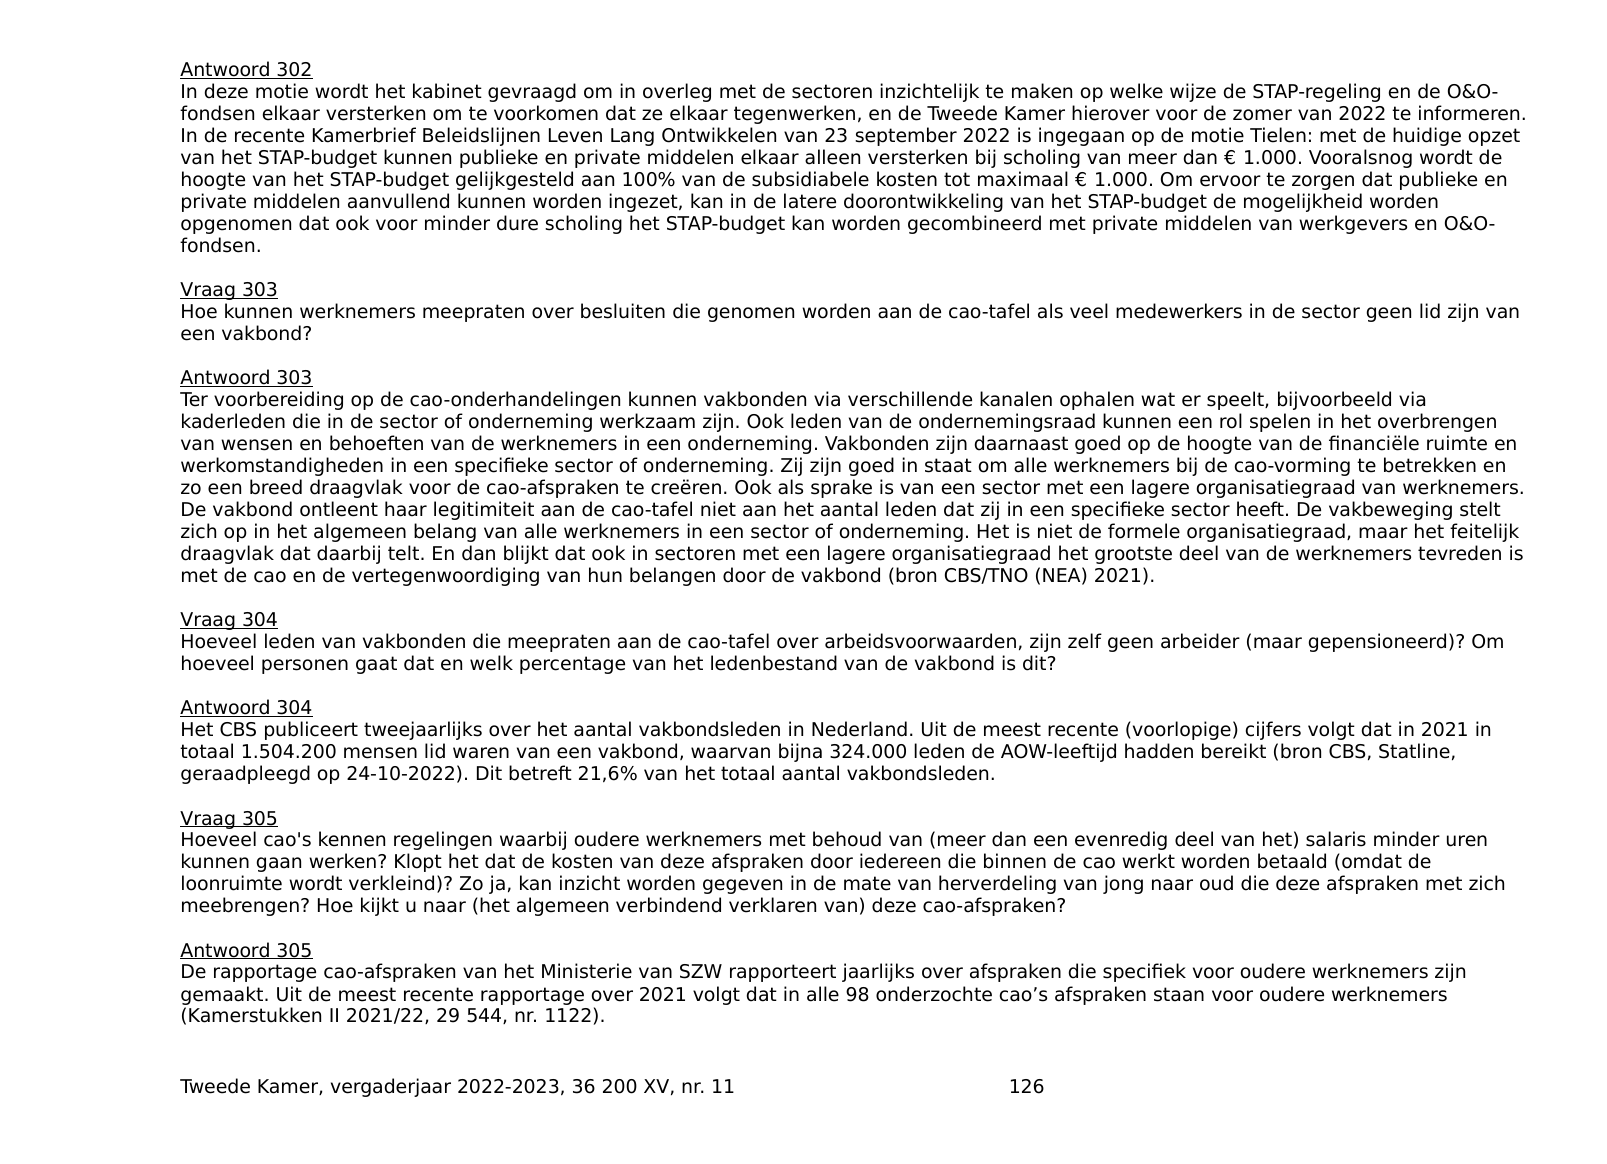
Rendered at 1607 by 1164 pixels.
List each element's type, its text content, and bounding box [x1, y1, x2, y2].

subtitle Antwoord 305 [180, 939, 1529, 961]
subtitle Antwoord 304 [180, 697, 1529, 719]
text Hoeveel cao's kennen regelingen waarbij oudere werknemers met behoud van (meer dan een evenredig deel van het) salaris minder uren kunnen gaan werken? Klopt het dat de kosten van deze afspraken door iedereen die binnen de cao werkt worden betaald (omdat de loonruimte wordt verkleind)? Zo ja, kan inzicht worden gegeven in de mate van herverdeling van jong naar oud die deze afspraken met zich meebrengen? Hoe kijkt u naar (het algemeen verbindend verklaren van) deze cao-afspraken? [180, 829, 1529, 917]
subtitle Vraag 304 [180, 609, 1529, 631]
subtitle Vraag 305 [180, 807, 1529, 829]
text Het CBS publiceert tweejaarlijks over het aantal vakbondsleden in Nederland. Uit de meest recente (voorlopige) cijfers volgt dat in 2021 in totaal 1.504.200 mensen lid waren van een vakbond, waarvan bijna 324.000 leden de AOW-leeftijd hadden bereikt (bron CBS, Statline, geraadpleegd op 24-10-2022). Dit betreft 21,6% van het totaal aantal vakbondsleden. [180, 719, 1529, 785]
text Hoe kunnen werknemers meepraten over besluiten die genomen worden aan de cao-tafel als veel medewerkers in de sector geen lid zijn van een vakbond? [180, 301, 1529, 345]
text Hoeveel leden van vakbonden die meepraten aan de cao-tafel over arbeidsvoorwaarden, zijn zelf geen arbeider (maar gepensioneerd)? Om hoeveel personen gaat dat en welk percentage van het ledenbestand van de vakbond is dit? [180, 631, 1529, 675]
text Ter voorbereiding op de cao-onderhandelingen kunnen vakbonden via verschillende kanalen ophalen wat er speelt, bijvoorbeeld via kaderleden die in de sector of onderneming werkzaam zijn. Ook leden van de ondernemingsraad kunnen een rol spelen in het overbrengen van wensen en behoeften van de werknemers in een onderneming. Vakbonden zijn daarnaast goed op de hoogte van de financiële ruimte en werkomstandigheden in een specifieke sector of onderneming. Zij zijn goed in staat om alle werknemers bij de cao-vorming te betrekken en zo een breed draagvlak voor de cao-afspraken te creëren. Ook als sprake is van een sector met een lagere organisatiegraad van werknemers. De vakbond ontleent haar legitimiteit aan de cao-tafel niet aan het aantal leden dat zij in een specifieke sector heeft. De vakbeweging stelt zich op in het algemeen belang van alle werknemers in een sector of onderneming. Het is niet de formele organisatiegraad, maar het feitelijk draagvlak dat daarbij telt. En dan blijkt dat ook in sectoren met een lagere organisatiegraad het grootste deel van de werknemers tevreden is met de cao en de vertegenwoordiging van hun belangen door de vakbond (bron CBS/TNO (NEA) 2021). [180, 389, 1529, 587]
subtitle Antwoord 303 [180, 367, 1529, 389]
subtitle Vraag 303 [180, 279, 1529, 301]
text De rapportage cao-afspraken van het Ministerie van SZW rapporteert jaarlijks over afspraken die specifiek voor oudere werknemers zijn gemaakt. Uit de meest recente rapportage over 2021 volgt dat in alle 98 onderzochte cao’s afspraken staan voor oudere werknemers (Kamerstukken II 2021/22, 29 544, nr. 1122). [180, 961, 1529, 1027]
text In deze motie wordt het kabinet gevraagd om in overleg met de sectoren inzichtelijk te maken op welke wijze de STAP-regeling en de O&O-fondsen elkaar versterken om te voorkomen dat ze elkaar tegenwerken, en de Tweede Kamer hierover voor de zomer van 2022 te informeren. In de recente Kamerbrief Beleidslijnen Leven Lang Ontwikkelen van 23 september 2022 is ingegaan op de motie Tielen: met de huidige opzet van het STAP-budget kunnen publieke en private middelen elkaar alleen versterken bij scholing van meer dan € 1.000. Vooralsnog wordt de hoogte van het STAP-budget gelijkgesteld aan 100% van de subsidiabele kosten tot maximaal € 1.000. Om ervoor te zorgen dat publieke en private middelen aanvullend kunnen worden ingezet, kan in de latere doorontwikkeling van het STAP-budget de mogelijkheid worden opgenomen dat ook voor minder dure scholing het STAP-budget kan worden gecombineerd met private middelen van werkgevers en O&O-fondsen. [180, 81, 1529, 257]
subtitle Antwoord 302 [180, 59, 1529, 81]
